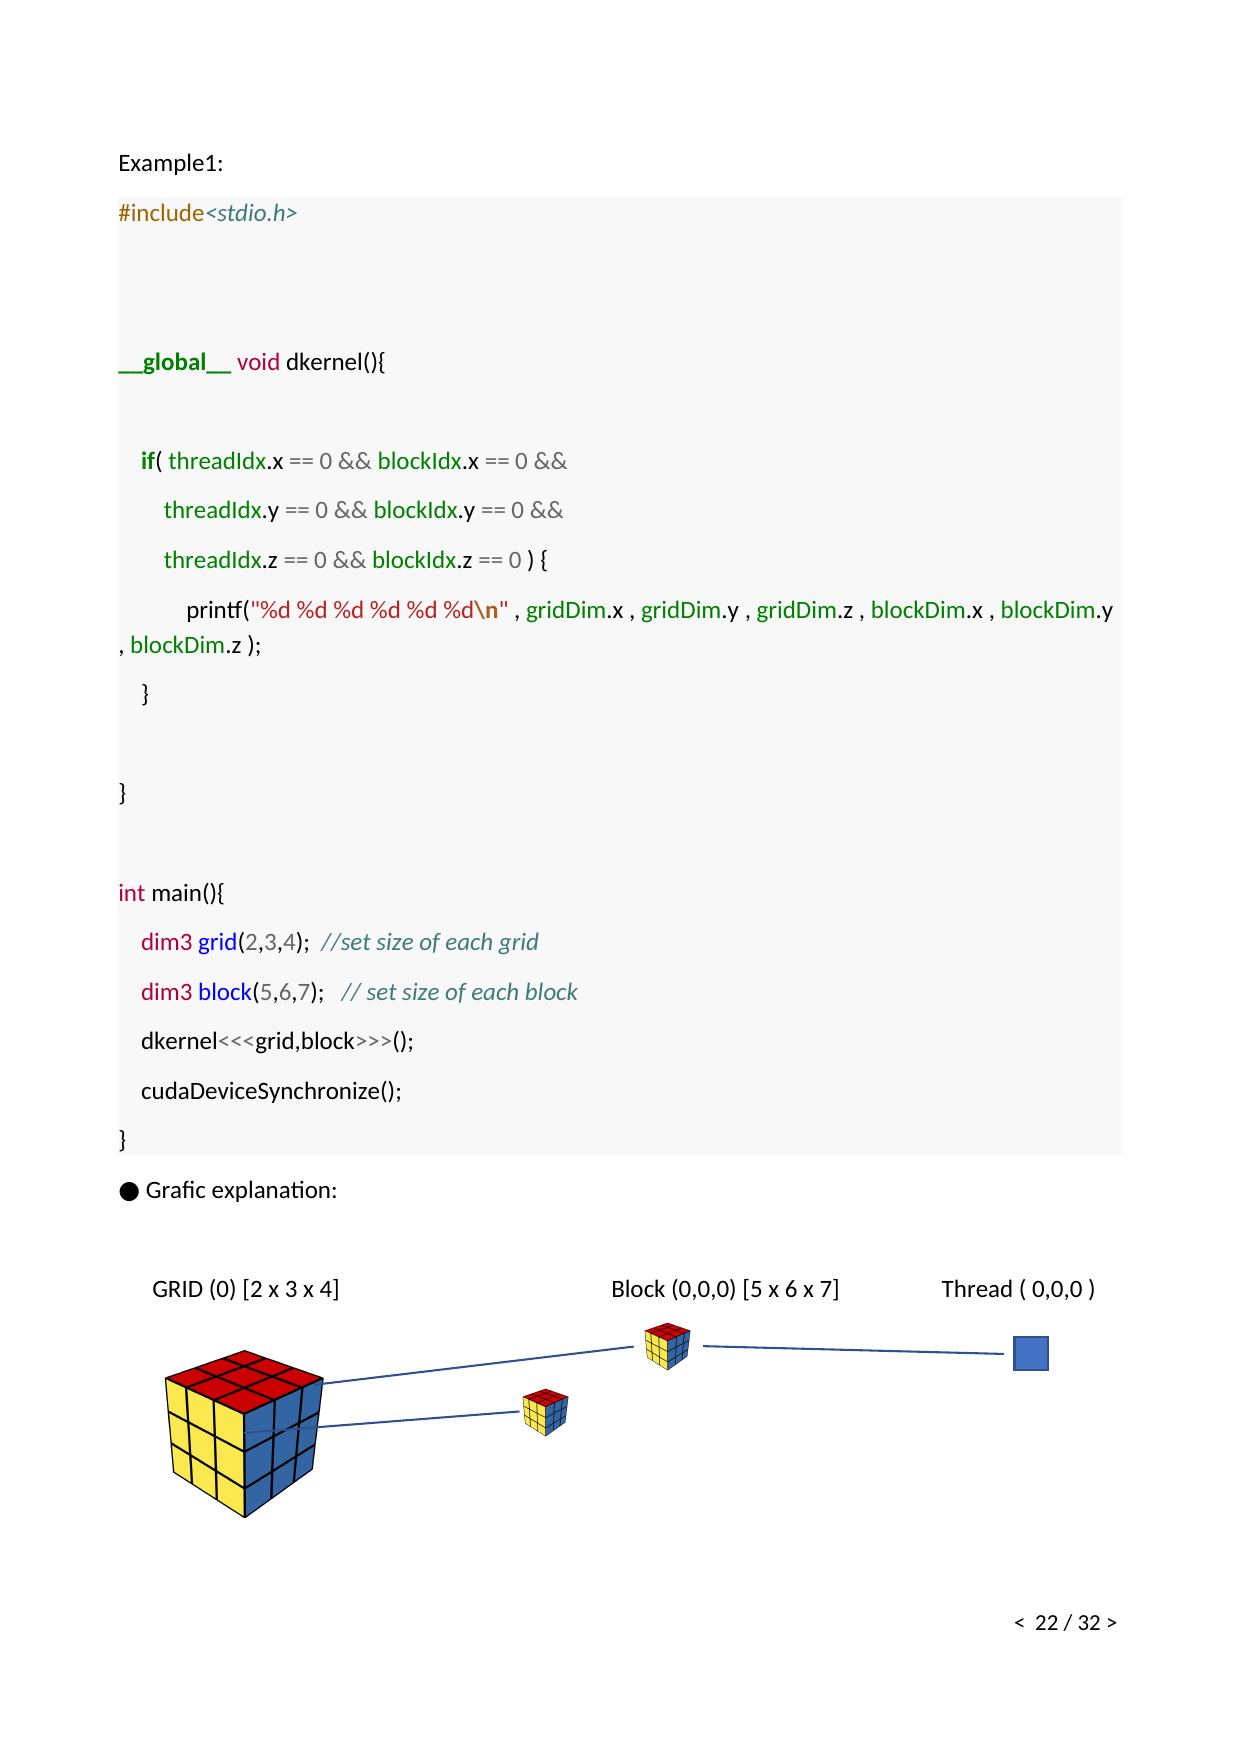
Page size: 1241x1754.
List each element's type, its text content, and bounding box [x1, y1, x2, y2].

picture [522, 1387, 570, 1438]
text cudaDeviceSynchronize(); [118, 1075, 1122, 1106]
text threadIdx.z == 0 && blockIdx.z == 0 ) { [118, 544, 1122, 575]
text printf("%d %d %d %d %d %d\n" , gridDim.x , gridDim.y , gridDim.z , blockDim.x , blockDim.y , blockDim.z ); [118, 594, 1122, 659]
picture [643, 1321, 692, 1372]
text #include<stdio.h> [118, 197, 1122, 228]
text dim3 block(5,6,7); // set size of each block [118, 976, 1122, 1006]
text } [118, 678, 1122, 709]
text dkernel<<<grid,block>>>(); [118, 1026, 1122, 1056]
text } [118, 1125, 1122, 1155]
text threadIdx.y == 0 && blockIdx.y == 0 && [118, 495, 1122, 525]
text __global__ void dkernel(){ [118, 346, 1122, 376]
text int main(){ [118, 877, 1122, 907]
text ● Grafic explanation: [118, 1174, 1122, 1205]
text Example1: [118, 148, 1122, 178]
text dim3 grid(2,3,4); //set size of each grid [118, 926, 1122, 957]
text } [118, 778, 1122, 808]
text if( threadIdx.x == 0 && blockIdx.x == 0 && [118, 445, 1122, 476]
picture [159, 1345, 329, 1524]
text GRID (0) [2 x 3 x 4] Block (0,0,0) [5 x 6 x 7] Thread ( 0,0,0 ) [118, 1273, 1122, 1304]
